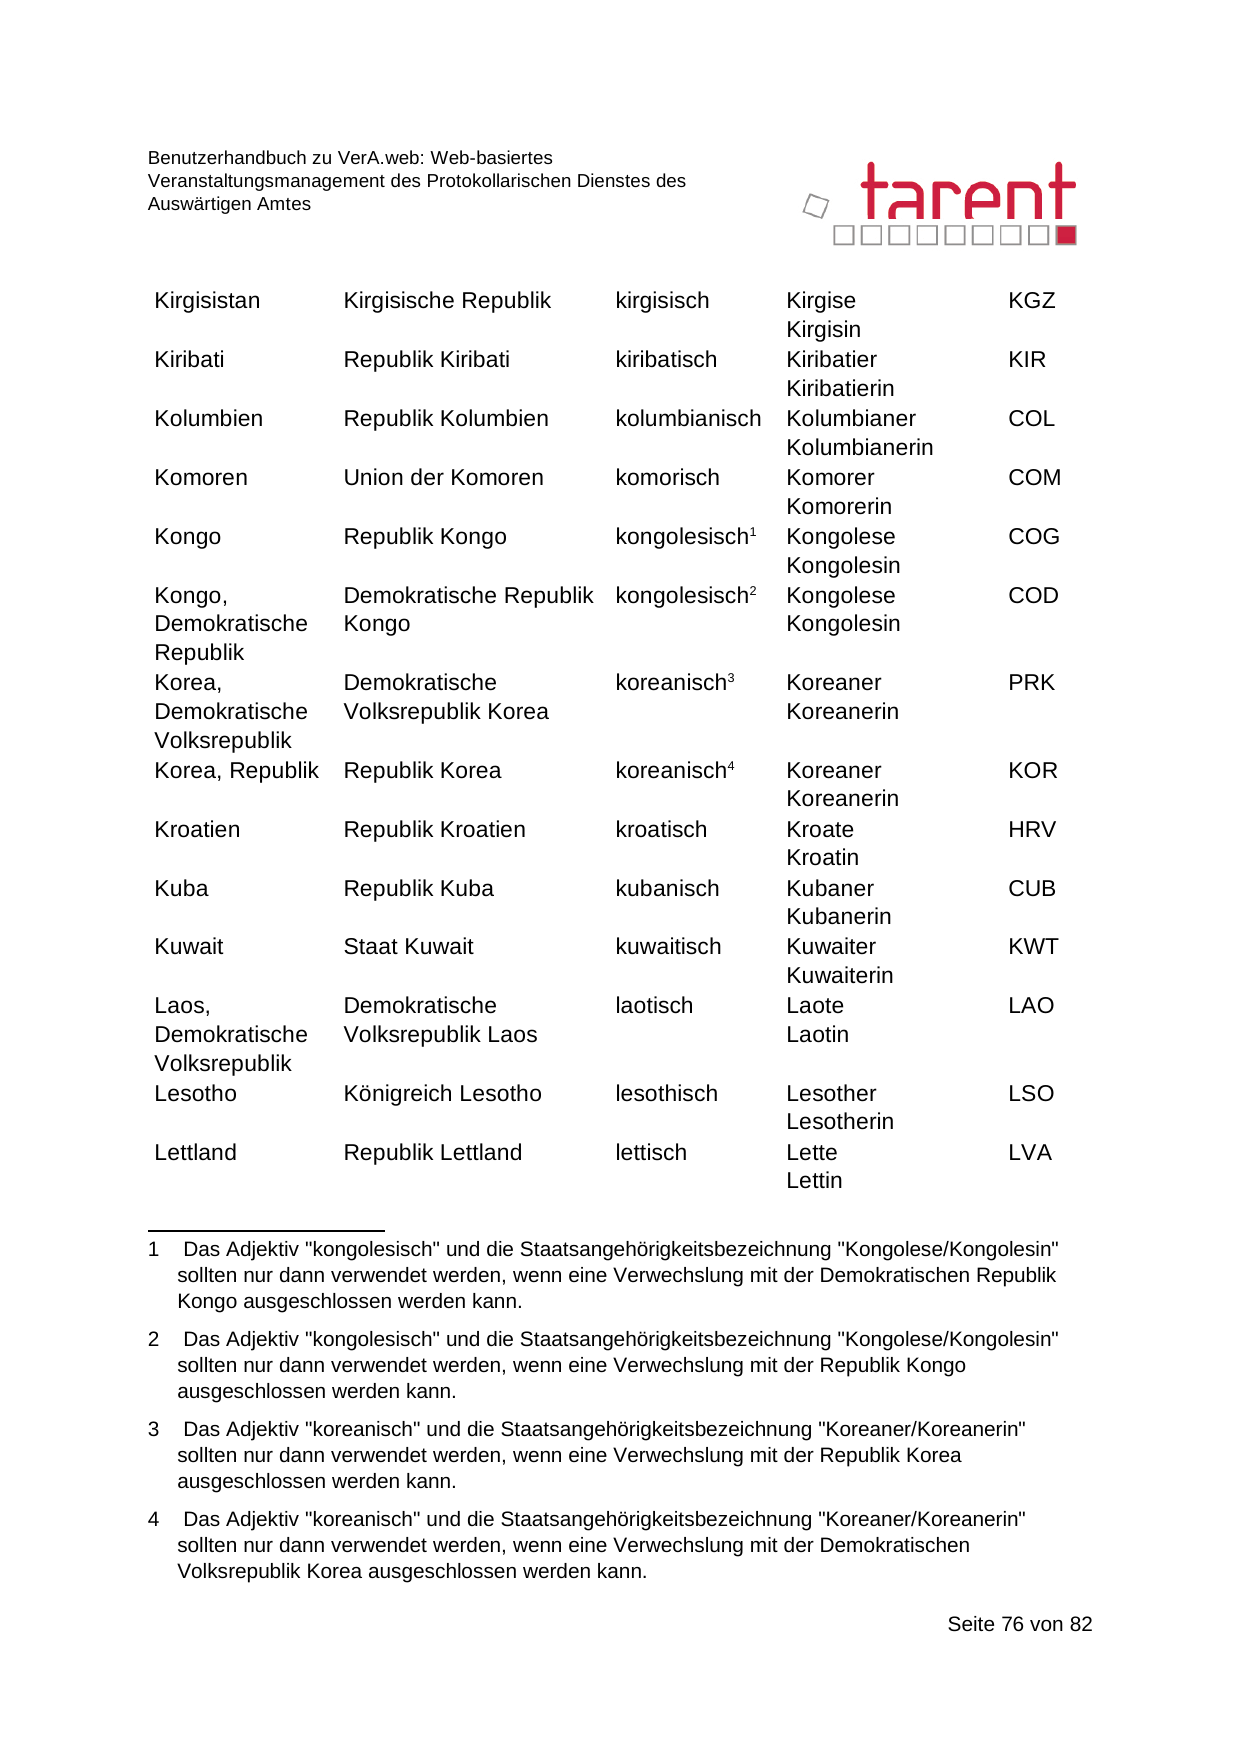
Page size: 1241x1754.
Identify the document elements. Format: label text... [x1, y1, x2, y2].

table_cell Kuba [147, 871, 336, 929]
table_cell Korea, Demokratische Volksrepublik [147, 666, 336, 753]
table_cell CUB [1001, 871, 1091, 929]
table_cell Korea, Republik [147, 753, 336, 812]
table_cell KGZ [1001, 284, 1091, 343]
table_cell LSO [1001, 1076, 1091, 1135]
table_cell Kroate Kroatin [779, 812, 1001, 871]
table_cell Republik Lettland [336, 1135, 608, 1194]
table_cell Kirgisistan [147, 284, 336, 343]
table_cell Kroatien [147, 812, 336, 871]
table_cell Republik Kiribati [336, 343, 608, 401]
table_cell Republik Kroatien [336, 812, 608, 871]
table_cell Königreich Lesotho [336, 1076, 608, 1135]
table_cell koreanisch [608, 753, 779, 812]
table_cell Lesother Lesotherin [779, 1076, 1001, 1135]
table_cell Kuwait [147, 930, 336, 988]
table_cell laotisch [608, 989, 779, 1076]
table_cell Demokratische Republik Kongo [336, 578, 608, 666]
table_cell Kongo [147, 519, 336, 578]
table_cell LAO [1001, 989, 1091, 1076]
table_cell lettisch [608, 1135, 779, 1194]
table_cell Kongolese Kongolesin [779, 578, 1001, 666]
table_cell Republik Kuba [336, 871, 608, 929]
table_cell PRK [1001, 666, 1091, 753]
table_cell Lette Lettin [779, 1135, 1001, 1194]
table_cell COG [1001, 519, 1091, 578]
table_cell kroatisch [608, 812, 779, 871]
table_cell kongolesisch [608, 519, 779, 578]
table_cell KWT [1001, 930, 1091, 988]
table_cell Demokratische Volksrepublik Laos [336, 989, 608, 1076]
table_cell KOR [1001, 753, 1091, 812]
table_cell kubanisch [608, 871, 779, 929]
table_cell LVA [1001, 1135, 1091, 1194]
table_cell Republik Kongo [336, 519, 608, 578]
picture [790, 151, 1091, 255]
table_cell Staat Kuwait [336, 930, 608, 988]
table_cell kirgisisch [608, 284, 779, 343]
table_cell Koreaner Koreanerin [779, 666, 1001, 753]
table_cell kolumbianisch [608, 401, 779, 460]
table_cell Kongolese Kongolesin [779, 519, 1001, 578]
table_cell KIR [1001, 343, 1091, 401]
table_cell Kiribati [147, 343, 336, 401]
table_cell COL [1001, 401, 1091, 460]
table_cell lesothisch [608, 1076, 779, 1135]
table_cell COM [1001, 460, 1091, 519]
table_cell Republik Kolumbien [336, 401, 608, 460]
table_cell Lettland [147, 1135, 336, 1194]
table_cell Kirgisische Republik [336, 284, 608, 343]
table_cell koreanisch [608, 666, 779, 753]
table_cell Demokratische Volksrepublik Korea [336, 666, 608, 753]
table_cell kongolesisch [608, 578, 779, 666]
table_cell kuwaitisch [608, 930, 779, 988]
table_cell kiribatisch [608, 343, 779, 401]
table_cell Lesotho [147, 1076, 336, 1135]
table_cell Komoren [147, 460, 336, 519]
table_cell Union der Komoren [336, 460, 608, 519]
table_cell Kubaner Kubanerin [779, 871, 1001, 929]
table_cell Kiribatier Kiribatierin [779, 343, 1001, 401]
table_cell Koreaner Koreanerin [779, 753, 1001, 812]
table_cell Kuwaiter Kuwaiterin [779, 930, 1001, 988]
table_cell Kolumbianer Kolumbianerin [779, 401, 1001, 460]
table_cell COD [1001, 578, 1091, 666]
table_cell Kirgise Kirgisin [779, 284, 1001, 343]
table_cell komorisch [608, 460, 779, 519]
table_cell HRV [1001, 812, 1091, 871]
table_cell Laos, Demokratische Volksrepublik [147, 989, 336, 1076]
table_cell Komorer Komorerin [779, 460, 1001, 519]
table_cell Laote Laotin [779, 989, 1001, 1076]
table_cell Republik Korea [336, 753, 608, 812]
table_cell Kolumbien [147, 401, 336, 460]
table_cell Kongo, Demokra­tische Republik [147, 578, 336, 666]
